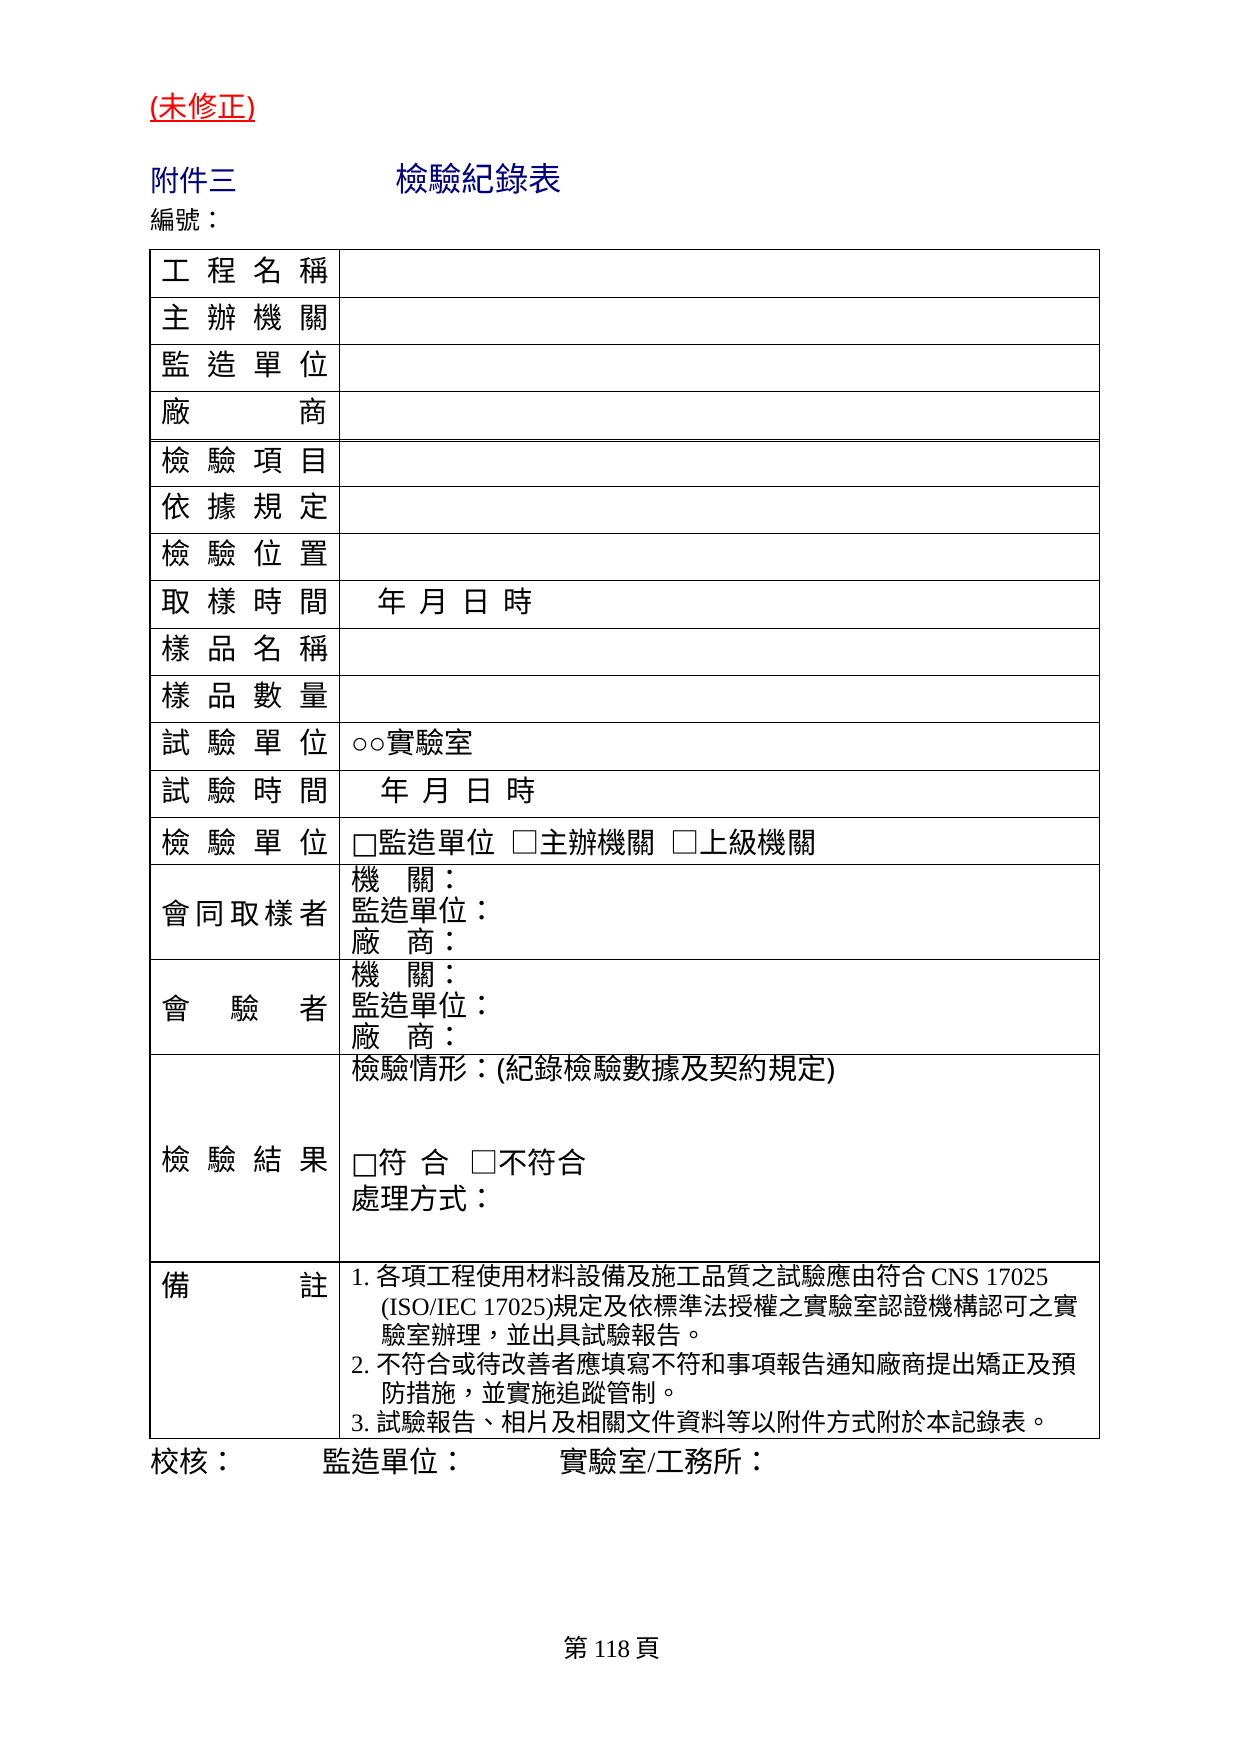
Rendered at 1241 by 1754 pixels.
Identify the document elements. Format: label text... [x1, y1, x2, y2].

table_cell 機 關： 監造單位： 廠 商： [340, 960, 1099, 1054]
table_cell 樣品名稱 [151, 629, 339, 675]
table_cell [340, 487, 1099, 533]
table_cell 取樣時間 [151, 581, 339, 628]
table_cell 廠 商 [151, 392, 339, 438]
table_cell [340, 298, 1099, 344]
table_cell 機 關： 監造單位： 廠 商： [340, 865, 1099, 959]
table_cell 監造單位 [151, 345, 339, 391]
table_cell 主辦機關 [151, 298, 339, 344]
table_cell 試驗時間 [151, 771, 339, 817]
table_header [340, 250, 1099, 297]
text 編號： [150, 201, 1087, 237]
table_cell [340, 676, 1099, 722]
table_cell 檢驗位置 [151, 534, 339, 580]
table_cell 1. 各項工程使用材料設備及施工品質之試驗應由符合CNS 17025 (ISO/IEC 17025)規定及依標準法授權之實驗室認證機構認可之實驗室辦理，並出具試驗報告。 2. 不符合或待改善者應填寫不符和事項報告通知廠商提出矯正及預防措施，並實施追蹤管制。 3. 試驗報告、相片及相關文件資料等以附件方式附於本記錄表。 [340, 1263, 1099, 1437]
table_cell 樣品數量 [151, 676, 339, 722]
table_cell [340, 392, 1099, 438]
table_cell [340, 442, 1099, 486]
table_cell 會同取樣者 [151, 865, 339, 959]
table_cell 年 月 日 時 [340, 771, 1099, 817]
table_cell [340, 534, 1099, 580]
text 附件三 檢驗紀錄表 [150, 152, 1087, 201]
table_cell 備註 [151, 1263, 339, 1437]
table_cell 依據規定 [151, 487, 339, 533]
text 校核： 監造單位： 實驗室/工務所： [150, 1439, 1087, 1481]
text (未修正) [150, 94, 1087, 123]
table_cell [340, 629, 1099, 675]
table_cell 檢驗項目 [151, 442, 339, 486]
table_cell 會驗者 [151, 960, 339, 1054]
table_header 工程名稱 [151, 250, 339, 297]
table_cell ○○實驗室 [340, 723, 1099, 769]
table_cell 年 月 日 時 [340, 581, 1099, 628]
table_cell 檢驗結果 [151, 1055, 339, 1261]
table_cell 檢驗情形：(紀錄檢驗數據及契約規定) □符 合 □不符合 處理方式： [340, 1055, 1099, 1261]
table_cell [340, 345, 1099, 391]
table_cell 試驗單位 [151, 723, 339, 769]
table_cell 檢驗單位 [151, 818, 339, 864]
table_cell □監造單位 □主辦機關 □上級機關 [340, 818, 1099, 864]
